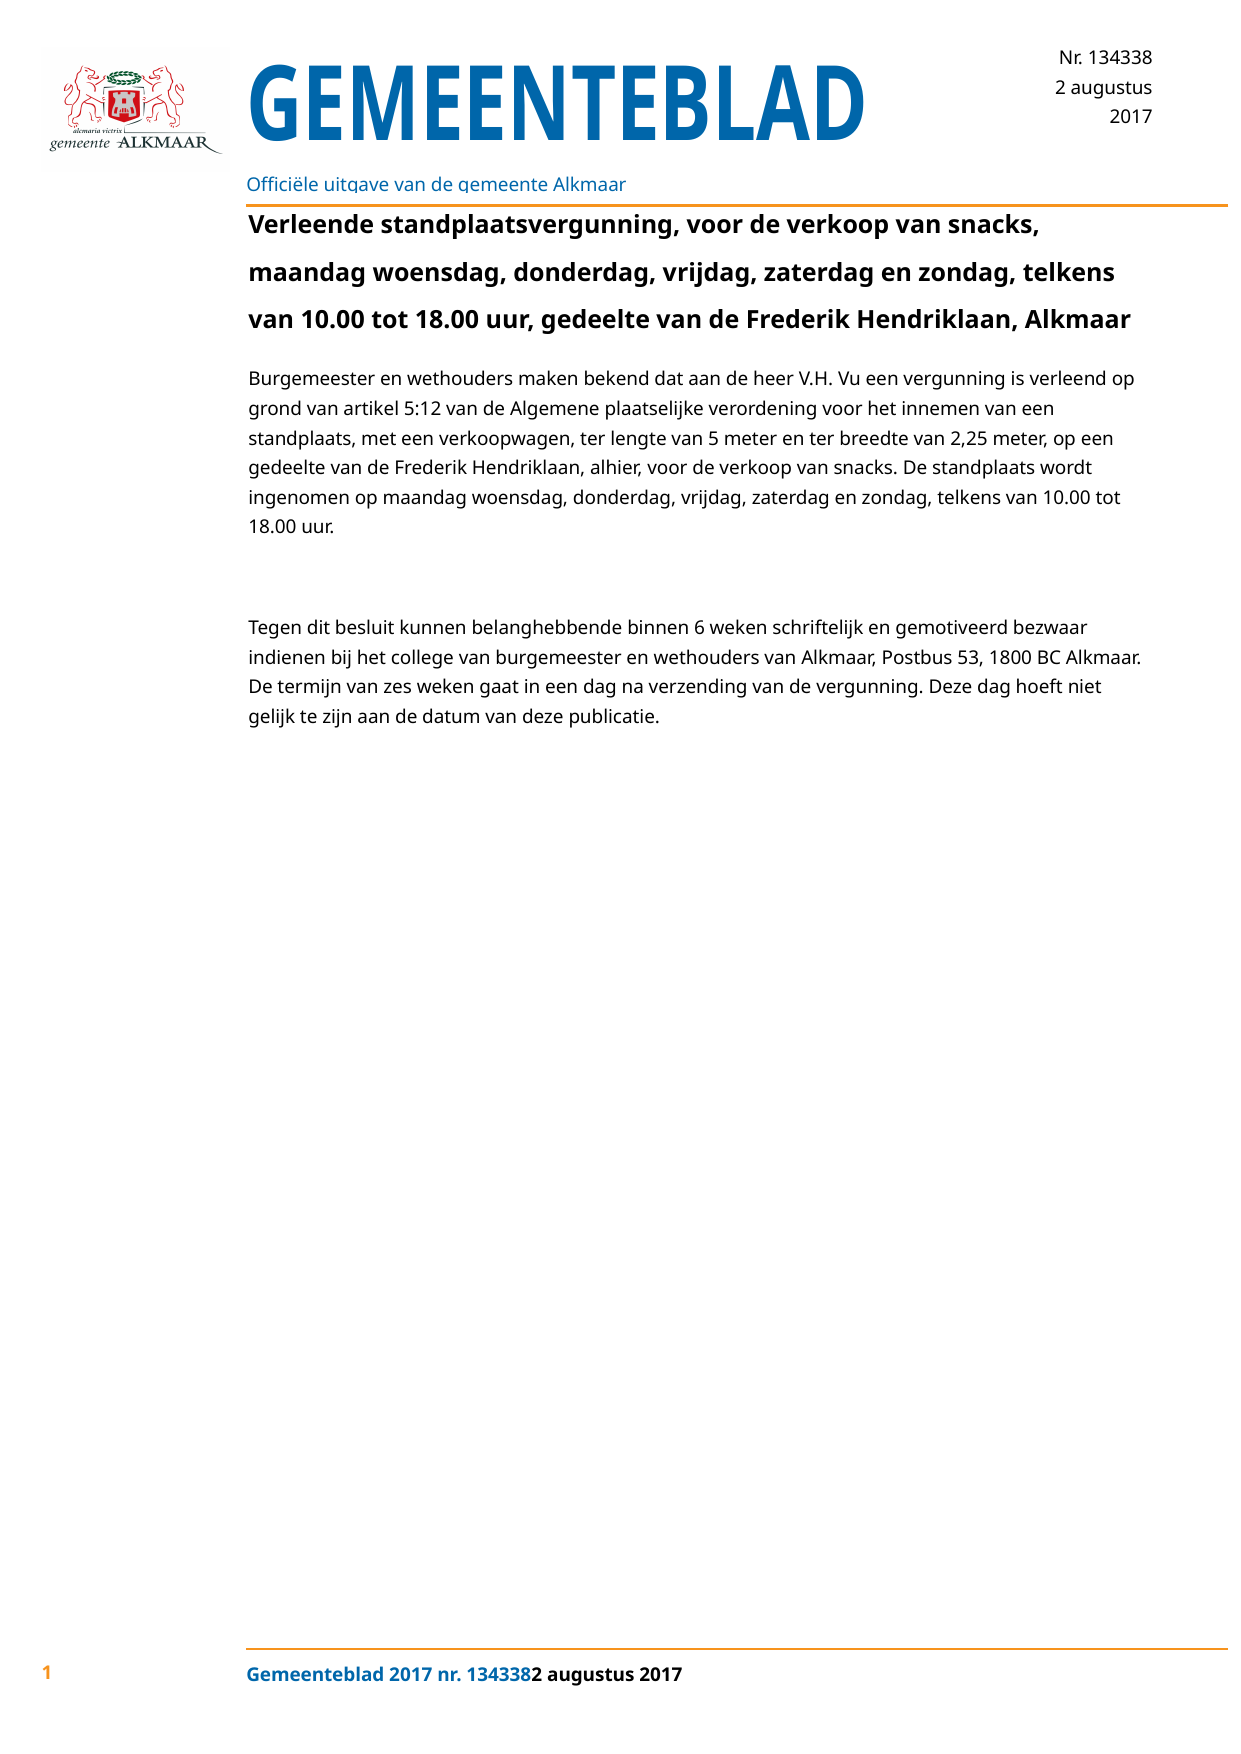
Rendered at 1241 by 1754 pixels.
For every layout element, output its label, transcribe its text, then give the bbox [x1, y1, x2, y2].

text Burgemeester en wethouders maken bekend dat aan de heer V.H. Vu een vergunning is verleend op grond van artikel 5:12 van de Algemene plaatselijke verorde­ning voor het innemen van een standplaats, met een verkoopwagen, ter lengte van 5 meter en ter breedte van 2,25 meter, op een gedeelte van de Frederik Hendriklaan, alhier, voor de verkoop van snacks. De standplaats wordt ingenomen op maandag woensdag, donderdag, vrijdag, zaterdag en zondag, telkens van 10.00 tot 18.00 uur. [248, 366, 1152, 539]
picture [41, 47, 231, 172]
text Tegen dit besluit kunnen belanghebbende binnen 6 weken schriftelijk en gemotiveerd bezwaar indienen bij het college van burgemeester en wethouders van Alkmaar, Postbus 53, 1800 BC Alkmaar. De termijn van zes weken gaat in een dag na verzending van de vergunning. Deze dag hoeft niet gelijk te zijn aan de datum van deze publicatie. [248, 614, 1152, 729]
text Verleende standplaatsvergunning, voor de verkoop van snacks, maandag woensdag, donderdag, vrijdag, zaterdag en zondag, telkens van 10.00 tot 18.00 uur, gedeelte van de Frederik Hendriklaan, Alkmaar [248, 207, 1152, 336]
